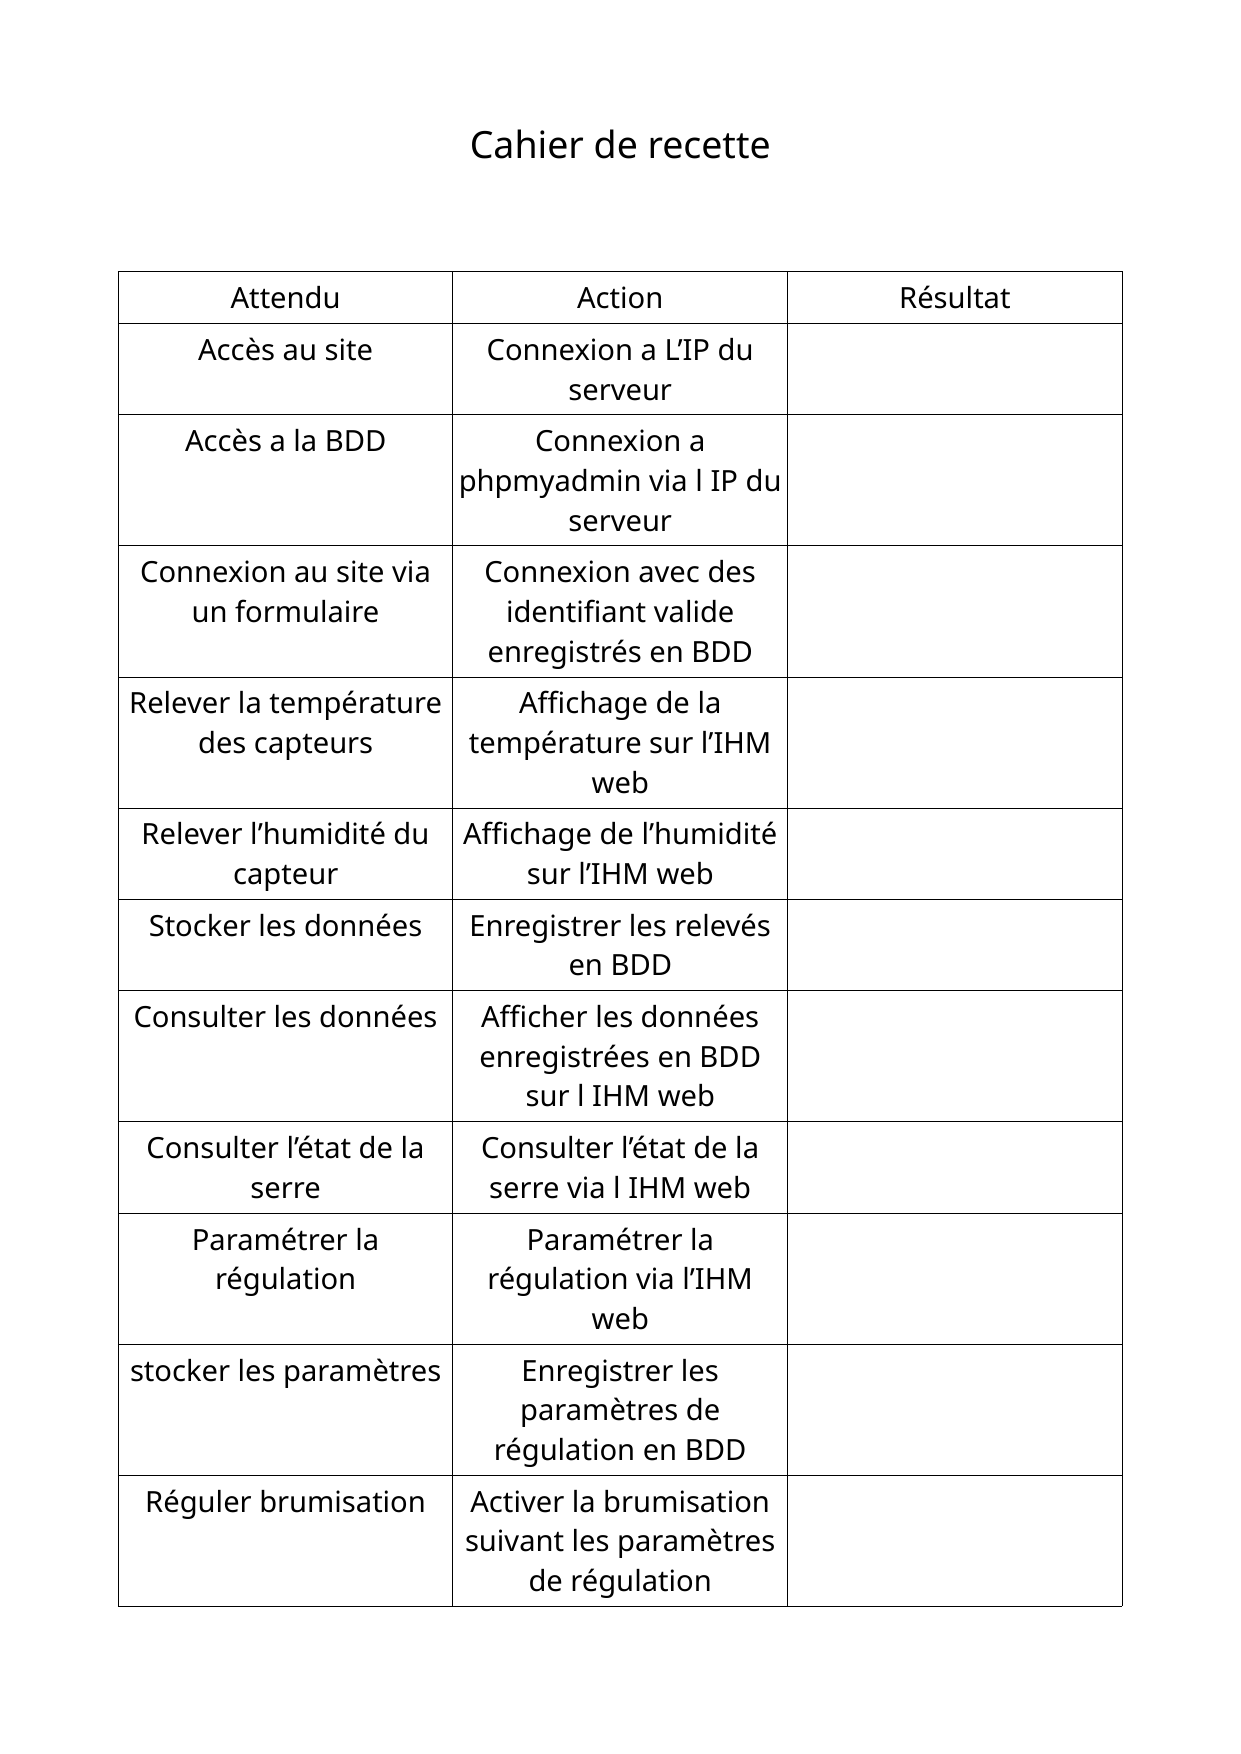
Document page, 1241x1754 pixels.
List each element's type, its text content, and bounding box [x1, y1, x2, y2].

table_cell Paramétrer la régulation [119, 1214, 452, 1343]
table_cell Enregistrer les relevés en BDD [453, 900, 787, 990]
table_cell [788, 991, 1122, 1121]
table_cell Paramétrer la régulation via l’IHM web [453, 1214, 787, 1343]
table_cell [788, 1122, 1122, 1212]
table_cell [788, 415, 1122, 545]
table_cell Réguler brumisation [119, 1476, 452, 1606]
table_cell Connexion avec des identifiant valide enregistrés en BDD [453, 546, 787, 676]
table_cell [788, 809, 1122, 899]
table_cell [788, 1345, 1122, 1474]
table_cell Consulter les données [119, 991, 452, 1121]
table_cell [788, 324, 1122, 414]
table_cell Relever l’humidité du capteur [119, 809, 452, 899]
table_cell Accès au site [119, 324, 452, 414]
table_cell Consulter l’état de la serre via l IHM web [453, 1122, 787, 1212]
table_cell Accès a la BDD [119, 415, 452, 545]
table_cell Consulter l’état de la serre [119, 1122, 452, 1212]
table_header Résultat [788, 272, 1122, 323]
table_cell [788, 1214, 1122, 1343]
table_cell Afficher les données enregistrées en BDD sur l IHM web [453, 991, 787, 1121]
table_cell [788, 546, 1122, 676]
table_header Attendu [119, 272, 452, 323]
table_cell Connexion a phpmyadmin via l IP du serveur [453, 415, 787, 545]
text Cahier de recette [118, 118, 1122, 169]
table_cell Connexion au site via un formulaire [119, 546, 452, 676]
table_cell Connexion a L’IP du serveur [453, 324, 787, 414]
table_cell Enregistrer les paramètres de régulation en BDD [453, 1345, 787, 1474]
table_cell stocker les paramètres [119, 1345, 452, 1474]
table_cell Stocker les données [119, 900, 452, 990]
table_cell Affichage de l’humidité sur l’IHM web [453, 809, 787, 899]
table_header Action [453, 272, 787, 323]
table_cell [788, 678, 1122, 807]
table_cell Activer la brumisation suivant les paramètres de régulation [453, 1476, 787, 1606]
table_cell Relever la température des capteurs [119, 678, 452, 807]
table_cell [788, 900, 1122, 990]
table_cell [788, 1476, 1122, 1606]
table_cell Affichage de la température sur l’IHM web [453, 678, 787, 807]
